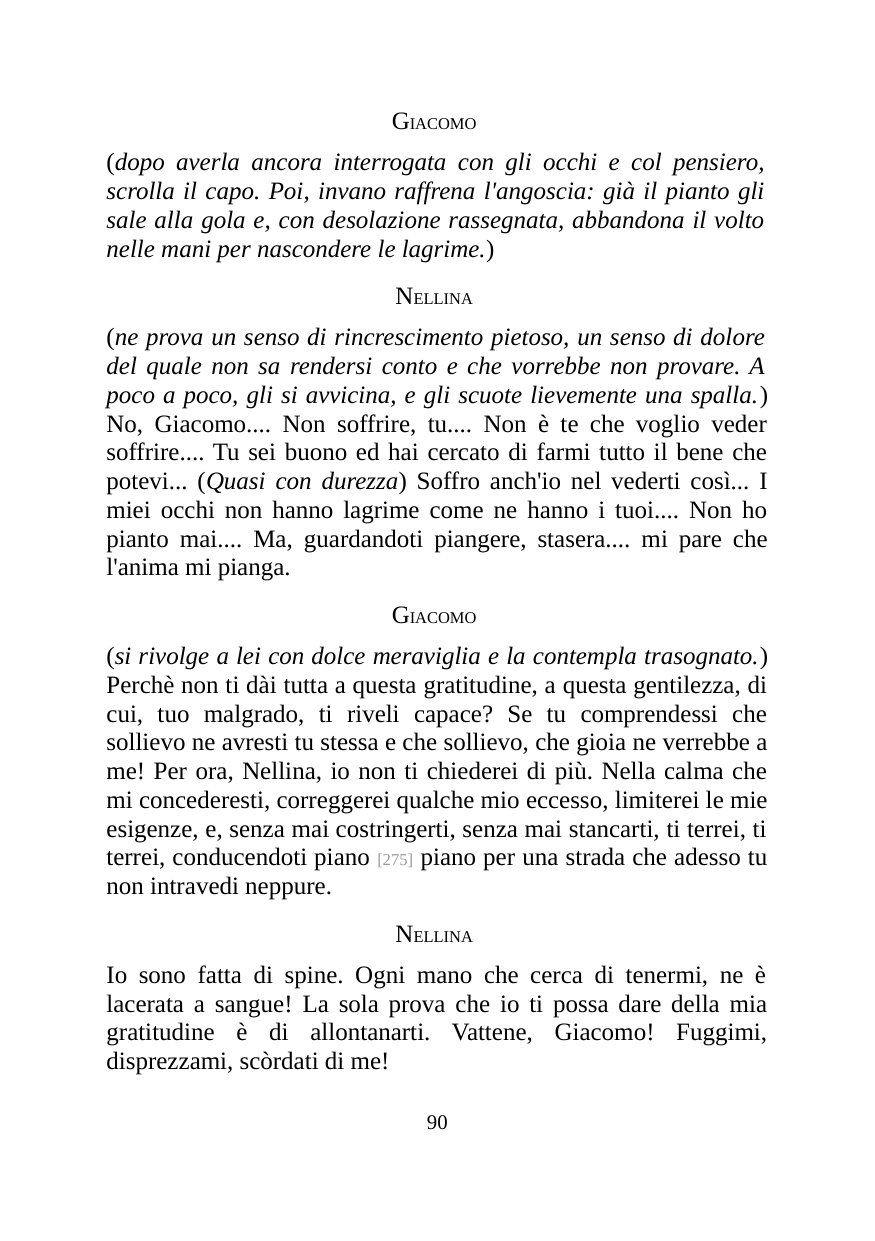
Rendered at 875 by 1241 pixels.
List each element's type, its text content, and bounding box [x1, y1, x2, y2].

text Nellina [106, 919, 768, 947]
text (si rivolge a lei con dolce meraviglia e la contempla trasognato.) Perchè non ti dài tutta a questa gratitudine, a questa gentilezza, di cui, tuo malgrado, ti riveli capace? Se tu comprendessi che sollievo ne avresti tu stessa e che sollievo, che gioia ne verrebbe a me! Per ora, Nellina, io non ti chiederei di più. Nella calma che mi concederesti, correggerei qualche mio eccesso, limiterei le mie esigenze, e, senza mai costringerti, senza mai stancarti, ti terrei, ti terrei, conducendoti piano [275] piano per una strada che adesso tu non intravedi neppure. [106, 641, 768, 900]
text (dopo averla ancora interrogata con gli occhi e col pensiero, scrolla il capo. Poi, invano raffrena l'angoscia: già il pianto gli sale alla gola e, con desolazione rassegnata, abbandona il volto nelle mani per nascondere le lagrime.) [106, 147, 768, 262]
text Io sono fatta di spine. Ogni mano che cerca di tenermi, ne è lacerata a sangue! La sola prova che io ti possa dare della mia gratitudine è di allontanarti. Vattene, Giacomo! Fuggimi, disprezzami, scòrdati di me! [106, 960, 768, 1075]
text Giacomo [106, 106, 768, 135]
text (ne prova un senso di rincrescimento pietoso, un senso di dolore del quale non sa rendersi conto e che vorrebbe non provare. A poco a poco, gli si avvicina, e gli scuote lievemente una spalla.) No, Giacomo.... Non soffrire, tu.... Non è te che voglio veder soffrire.... Tu sei buono ed hai cercato di farmi tutto il bene che potevi... (Quasi con durezza) Soffro anch'io nel vederti così... I miei occhi non hanno lagrime come ne hanno i tuoi.... Non ho pianto mai.... Ma, guardandoti piangere, stasera.... mi pare che l'anima mi pianga. [106, 322, 768, 581]
text Giacomo [106, 600, 768, 629]
text Nellina [106, 281, 768, 310]
